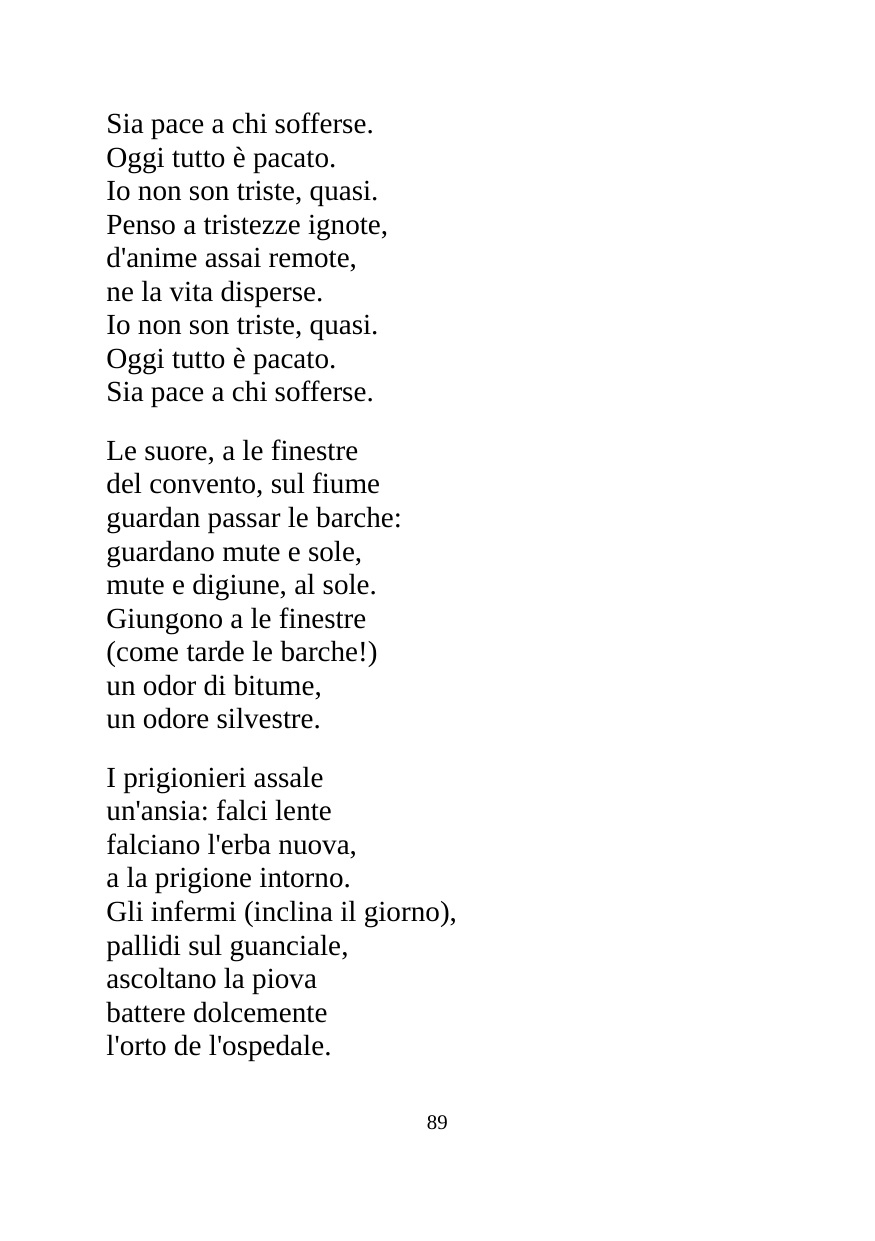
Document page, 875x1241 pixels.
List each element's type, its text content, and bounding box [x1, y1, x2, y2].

text pallidi sul guanciale, [106, 928, 768, 961]
text guardano mute e sole, [106, 534, 768, 567]
text un'ansia: falci lente [106, 793, 768, 827]
text Gli infermi (inclina il giorno), [106, 894, 768, 928]
text d'anime assai remote, [106, 240, 768, 274]
text a la prigione intorno. [106, 861, 768, 894]
text un odor di bitume, [106, 668, 768, 701]
text guardan passar le barche: [106, 500, 768, 534]
text Oggi tutto è pacato. [106, 140, 768, 173]
text Io non son triste, quasi. [106, 173, 768, 207]
text battere dolcemente [106, 995, 768, 1028]
text del convento, sul fiume [106, 467, 768, 500]
text Giungono a le finestre [106, 601, 768, 634]
text Oggi tutto è pacato. [106, 341, 768, 374]
text ascoltano la piova [106, 961, 768, 995]
text Le suore, a le finestre [106, 433, 768, 467]
text falciano l'erba nuova, [106, 827, 768, 861]
text Sia pace a chi sofferse. [106, 374, 768, 408]
text Sia pace a chi sofferse. [106, 106, 768, 140]
text mute e digiune, al sole. [106, 567, 768, 601]
text ne la vita disperse. [106, 274, 768, 307]
text Io non son triste, quasi. [106, 307, 768, 341]
text un odore silvestre. [106, 701, 768, 735]
text l'orto de l'ospedale. [106, 1028, 768, 1062]
text Penso a tristezze ignote, [106, 207, 768, 240]
text (come tarde le barche!) [106, 634, 768, 668]
text I prigionieri assale [106, 760, 768, 793]
